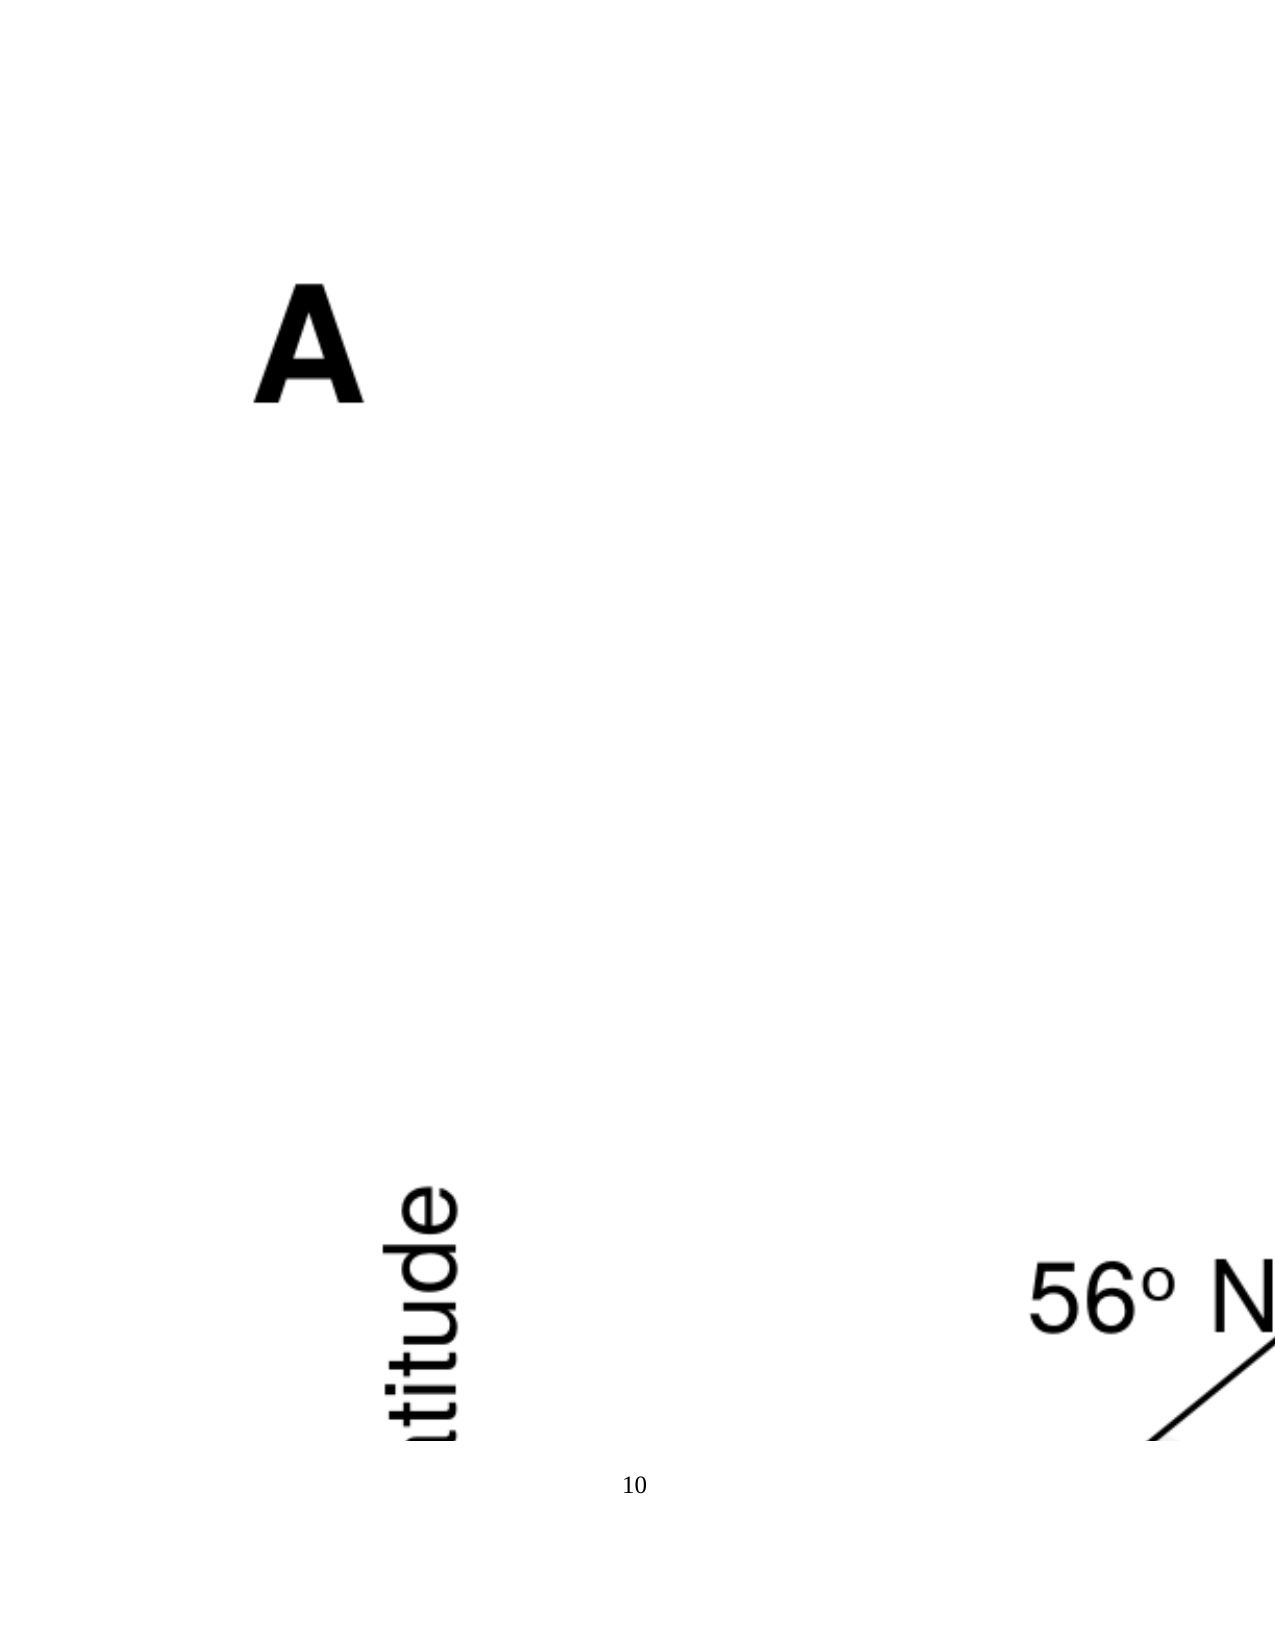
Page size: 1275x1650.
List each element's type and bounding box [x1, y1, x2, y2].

picture [150, 150, 1275, 1441]
